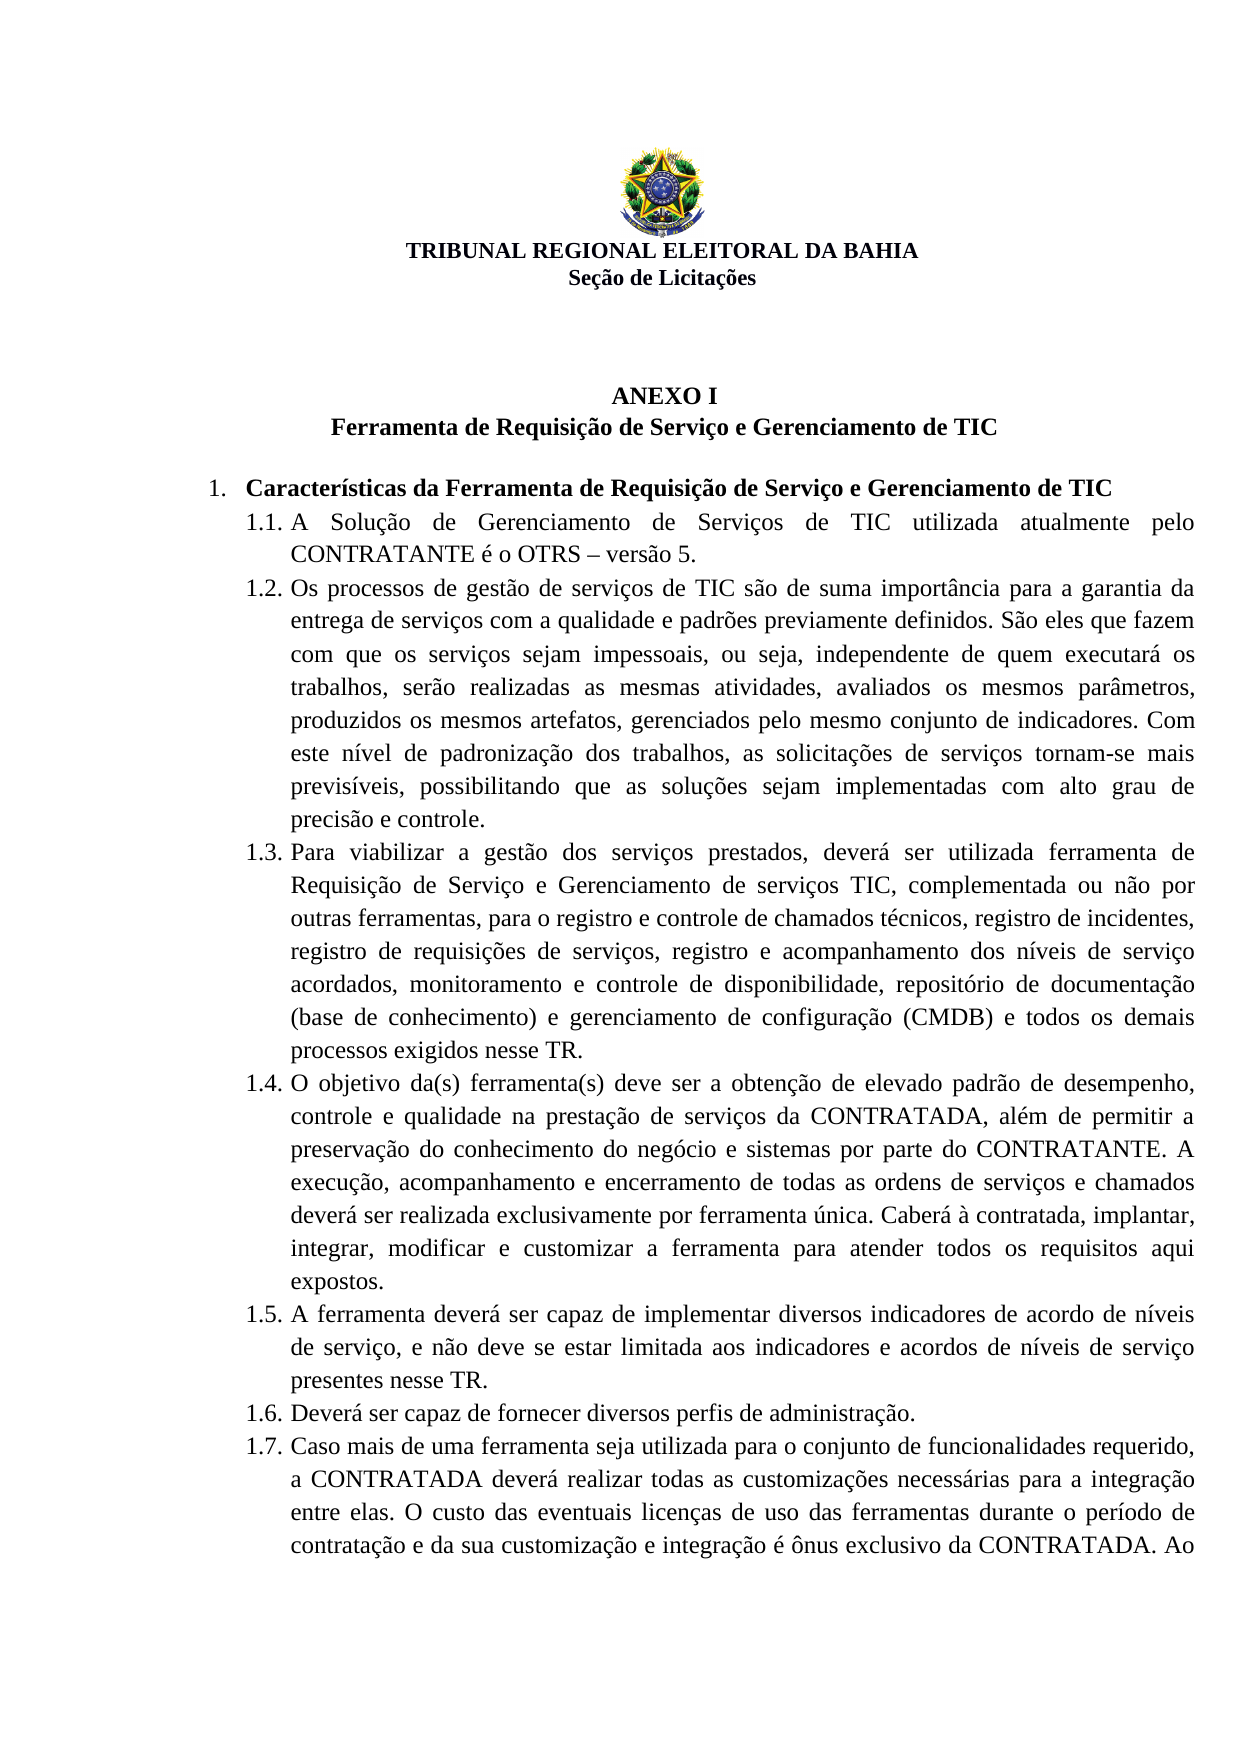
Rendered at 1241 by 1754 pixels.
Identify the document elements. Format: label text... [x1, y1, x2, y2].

list O objetivo da(s) ferramenta(s) deve ser a obtenção de elevado padrão de desempenho, controle e qualidade na prestação de serviços da CONTRATADA, além de permitir a preservação do conhecimento do negócio e sistemas por parte do CONTRATANTE. A execução, acompanhamento e encerramento de todas as ordens de serviços e chamados deverá ser realizada exclusivamente por ferramenta única. Caberá à contratada, implantar, integrar, modificar e customizar a ferramenta para atender todos os requisitos aqui expostos. [245, 1068, 1196, 1295]
list Deverá ser capaz de fornecer diversos perfis de administração. [245, 1398, 1196, 1427]
list Os processos de gestão de serviços de TIC são de suma importância para a garantia da entrega de serviços com a qualidade e padrões previamente definidos. São eles que fazem com que os serviços sejam impessoais, ou seja, independente de quem executará os trabalhos, serão realizadas as mesmas atividades, avaliados os mesmos parâmetros, produzidos os mesmos artefatos, gerenciados pelo mesmo conjunto de indicadores. Com este nível de padronização dos trabalhos, as solicitações de serviços tornam-se mais previsíveis, possibilitando que as soluções sejam implementadas com alto grau de precisão e controle. [245, 573, 1196, 832]
list Para viabilizar a gestão dos serviços prestados, deverá ser utilizada ferramenta de Requisição de Serviço e Gerenciamento de serviços TIC, complementada ou não por outras ferramentas, para o registro e controle de chamados técnicos, registro de incidentes, registro de requisições de serviços, registro e acompanhamento dos níveis de serviço acordados, monitoramento e controle de disponibilidade, repositório de documentação (base de conhecimento) e gerenciamento de configuração (CMDB) e todos os demais processos exigidos nesse TR. [245, 837, 1196, 1064]
list A ferramenta deverá ser capaz de implementar diversos indicadores de acordo de níveis de serviço, e não deve se estar limitada aos indicadores e acordos de níveis de serviço presentes nesse TR. [245, 1299, 1196, 1394]
list A Solução de Gerenciamento de Serviços de TIC utilizada atualmente pelo CONTRATANTE é o OTRS – versão 5. [245, 507, 1196, 568]
text Ferramenta de Requisição de Serviço e Gerenciamento de TIC [133, 412, 1196, 441]
list Caso mais de uma ferramenta seja utilizada para o conjunto de funcionalidades requerido, a CONTRATADA deverá realizar todas as customizações necessárias para a integração entre elas. O custo das eventuais licenças de uso das ferramentas durante o período de contratação e da sua customização e integração é ônus exclusivo da CONTRATADA. Ao [245, 1431, 1196, 1559]
text ANEXO I [133, 381, 1196, 410]
list Características da Ferramenta de Requisição de Serviço e Gerenciamento de TIC [208, 473, 1196, 502]
